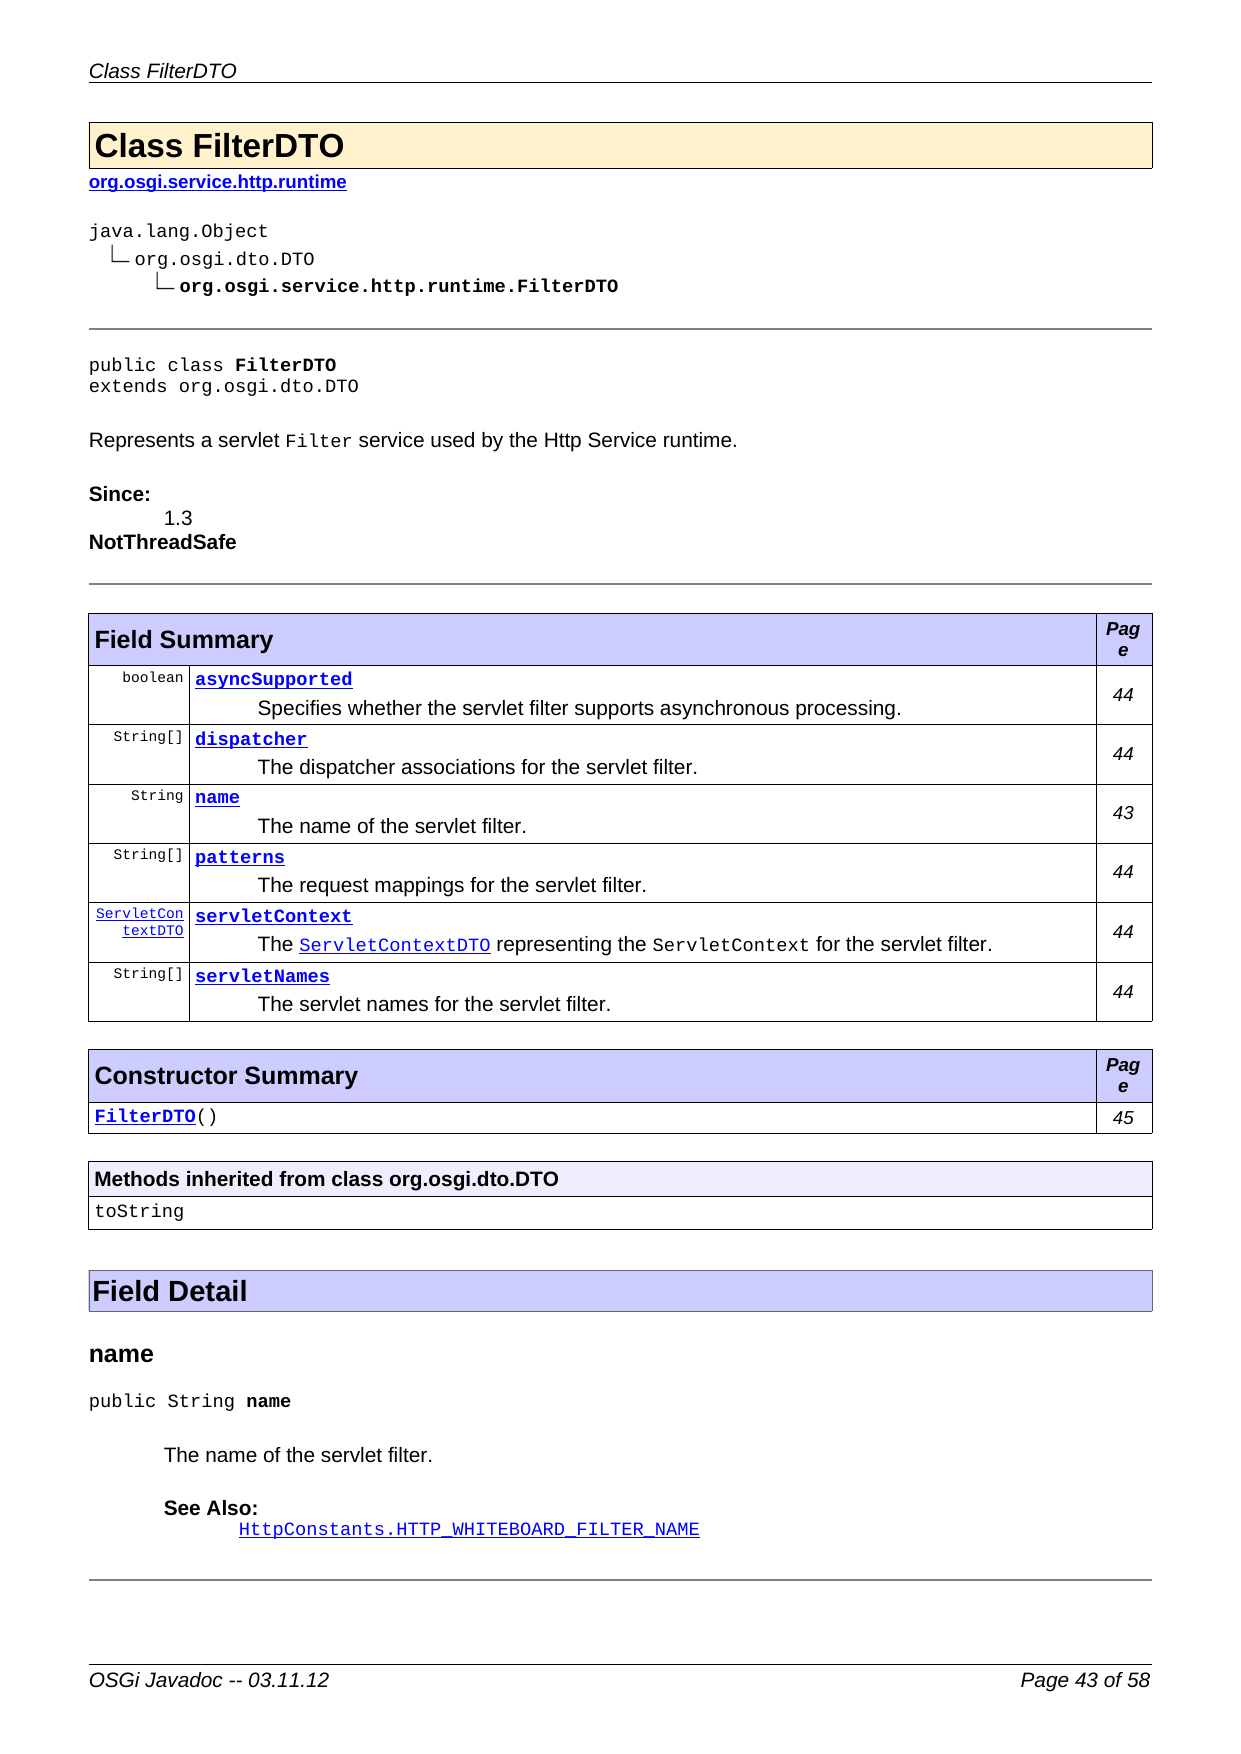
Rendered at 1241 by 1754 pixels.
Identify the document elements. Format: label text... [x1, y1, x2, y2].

text Represents a servlet Filter service used by the Http Service runtime. [88, 427, 1152, 453]
table_header Constructor Summary [89, 1050, 1096, 1102]
table_cell asyncSupported Specifies whether the servlet filter supports asynchronous processing. [190, 666, 1096, 724]
table_cell [1097, 903, 1152, 962]
text Since: [88, 482, 1152, 506]
table_cell String [89, 785, 189, 842]
table_cell [1097, 963, 1152, 1021]
table_cell patterns The request mappings for the servlet filter. [190, 844, 1096, 902]
text NotThreadSafe [88, 530, 1152, 554]
text The name of the servlet filter. [163, 1442, 1152, 1466]
text org.osgi.service.http.runtime.FilterDTO [88, 271, 1152, 298]
table_cell String[] [89, 725, 189, 783]
table_cell [1097, 844, 1152, 902]
text extends org.osgi.dto.DTO [88, 377, 1152, 398]
table_cell FilterDTO() [89, 1103, 1096, 1133]
table_header Methods inherited from class org.osgi.dto.DTO [89, 1162, 1152, 1196]
table_header Page [1097, 1050, 1152, 1102]
text HttpConstants.HTTP_WHITEBOARD_FILTER_NAME [238, 1519, 1152, 1541]
table_cell boolean [89, 666, 189, 724]
table_cell dispatcher The dispatcher associations for the servlet filter. [190, 725, 1096, 783]
table_cell [1097, 725, 1152, 783]
text public String name [88, 1392, 1152, 1413]
table_cell String[] [89, 844, 189, 902]
subtitle name [88, 1339, 1152, 1368]
table_cell [1097, 785, 1152, 842]
table_cell servletNames The servlet names for the servlet filter. [190, 963, 1096, 1021]
text org.osgi.dto.DTO [88, 243, 1152, 271]
table_cell servletContext The ServletContextDTO representing the ServletContext for the servlet filter. [190, 903, 1096, 962]
table_header Page [1097, 614, 1152, 665]
text public class FilterDTO [88, 356, 1152, 377]
table_header Field Summary [89, 614, 1096, 665]
text 1.3 [163, 506, 1152, 530]
table_cell ServletContextDTO [89, 903, 189, 962]
text See Also: [163, 1496, 1152, 1519]
table_cell toString [89, 1197, 1152, 1228]
subtitle Class FilterDTO [90, 123, 1152, 168]
text java.lang.Object [88, 222, 1152, 243]
table_cell name The name of the servlet filter. [190, 785, 1096, 842]
subtitle Field Detail [90, 1271, 1152, 1311]
table_cell [1097, 666, 1152, 724]
picture [111, 243, 135, 266]
table_cell String[] [89, 963, 189, 1021]
picture [156, 270, 180, 293]
text org.osgi.service.http.runtime [88, 171, 1152, 193]
table_cell [1097, 1103, 1152, 1133]
